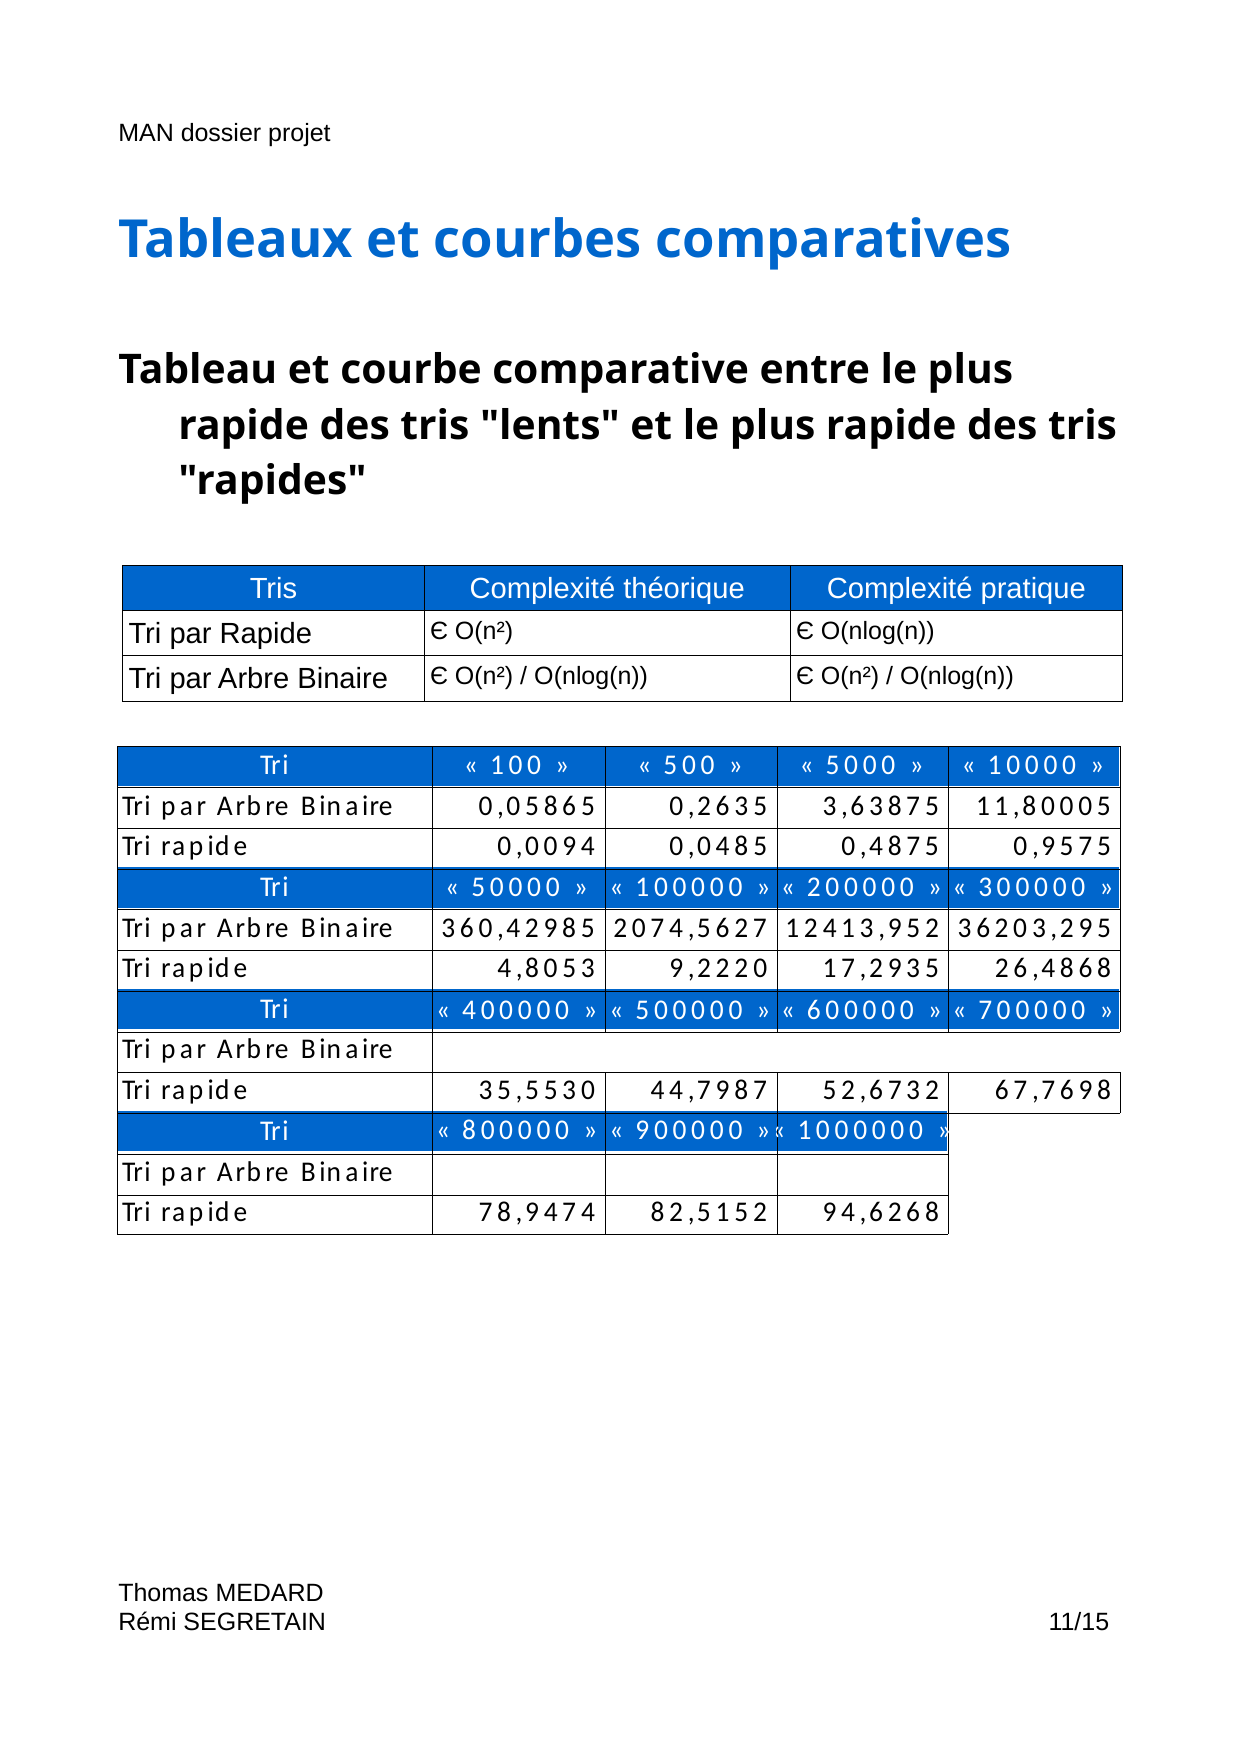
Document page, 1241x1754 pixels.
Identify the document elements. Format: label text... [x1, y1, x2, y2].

subtitle Tableaux et courbes comparatives [118, 201, 1122, 273]
table_cell Tri par Arbre Binaire [123, 656, 424, 701]
table_cell Є O(n²) / O(nlog(n)) [791, 656, 1122, 701]
table_cell Tri par Rapide [123, 611, 424, 655]
subtitle Tableau et courbe comparative entre le plus rapide des tris "lents" et le plus rapide des tris "rapides" [118, 340, 1122, 507]
table_cell Є O(n²) / O(nlog(n)) [425, 656, 790, 701]
table_header Complexité théorique [425, 566, 790, 610]
table_cell Є O(nlog(n)) [791, 611, 1122, 655]
table_cell Є O(n²) [425, 611, 790, 655]
table_header Tris [123, 566, 424, 610]
table_header Complexité pratique [791, 566, 1122, 610]
